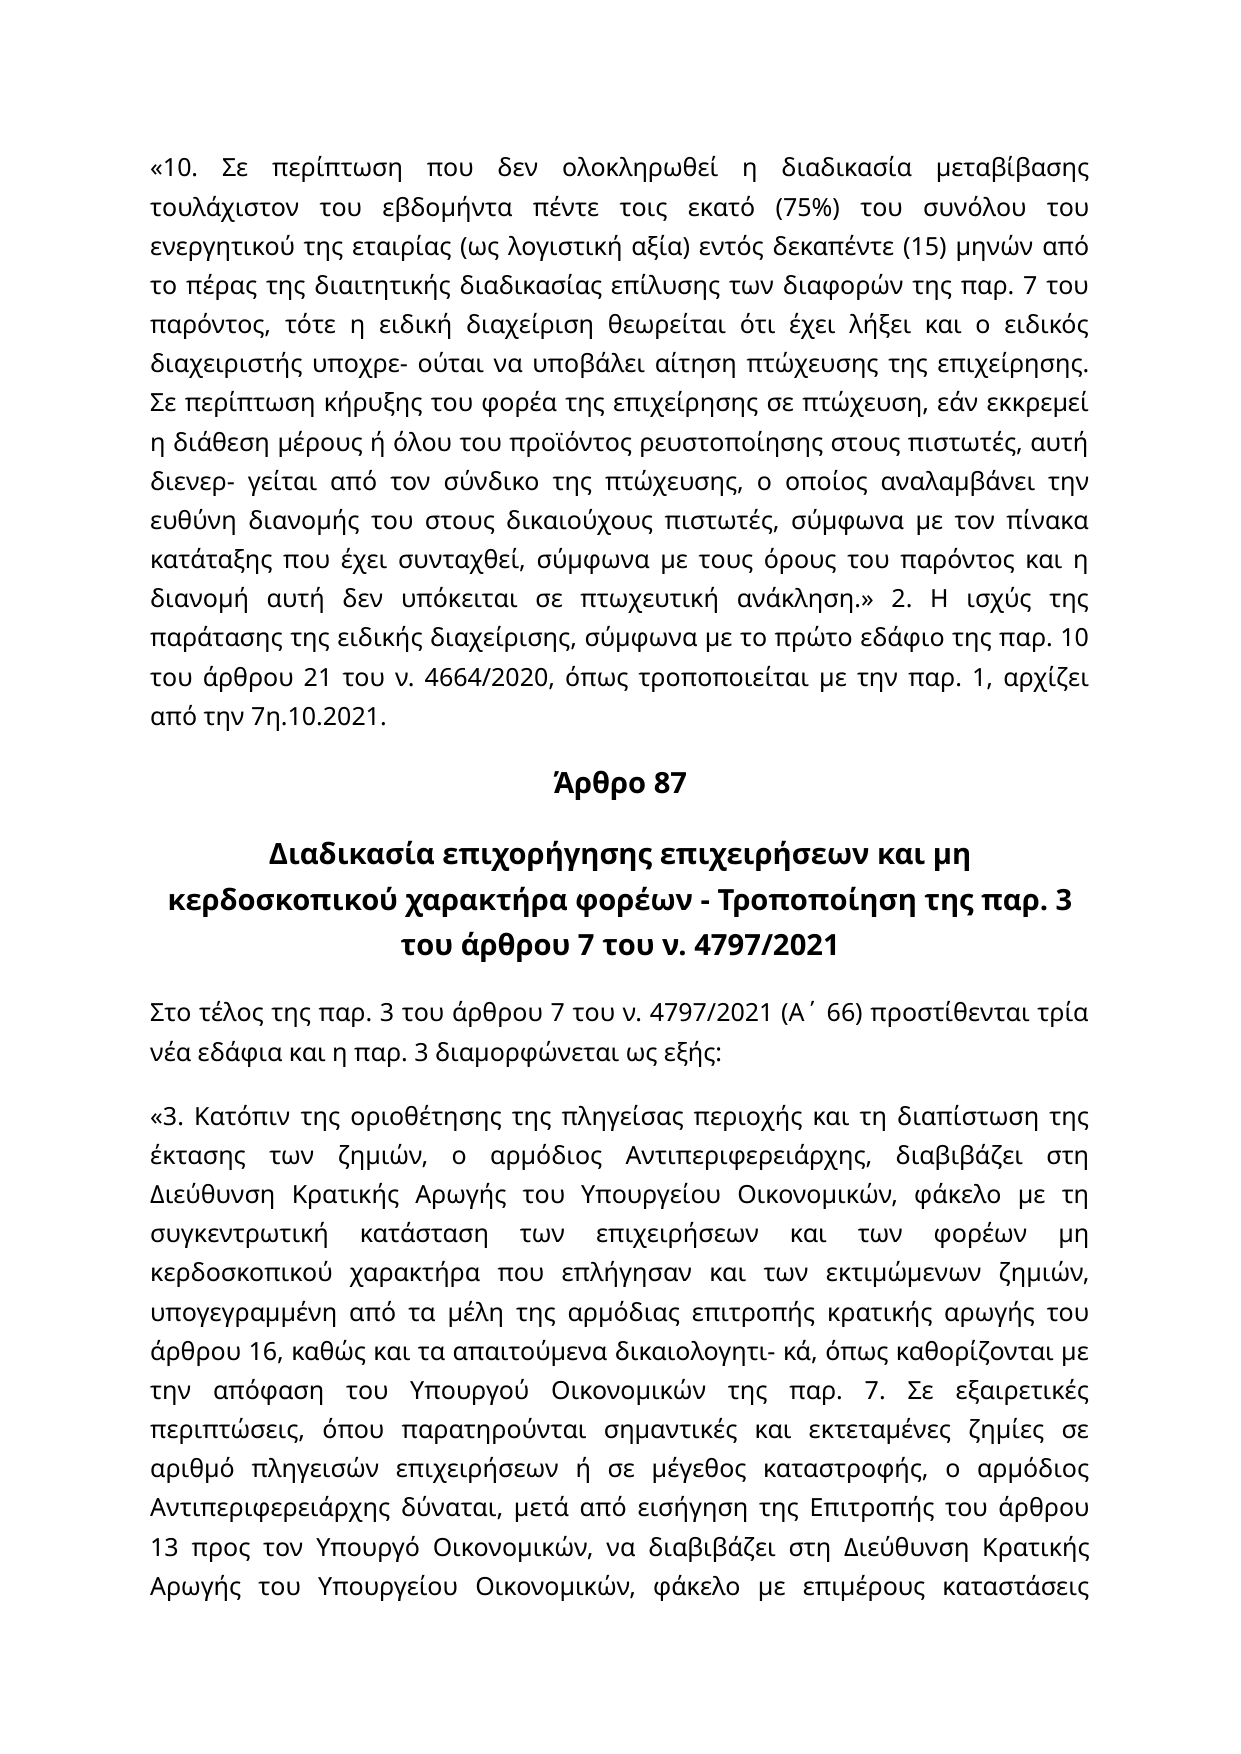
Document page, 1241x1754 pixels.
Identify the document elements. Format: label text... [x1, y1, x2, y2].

text «3. Κατόπιν της οριοθέτησης της πληγείσας περιοχής και τη διαπίστωση της έκτασης των ζημιών, ο αρμόδιος Αντιπεριφερειάρχης, διαβιβάζει στη Διεύθυνση Κρατικής Αρωγής του Υπουργείου Οικονομικών, φάκελο με τη συγκεντρωτική κατάσταση των επιχειρήσεων και των φορέων μη κερδοσκοπικού χαρακτήρα που επλήγησαν και των εκτιμώμενων ζημιών, υπογεγραμμένη από τα μέλη της αρμόδιας επιτροπής κρατικής αρωγής του άρθρου 16, καθώς και τα απαιτούμενα δικαιολογητι- κά, όπως καθορίζονται με την απόφαση του Υπουργού Οικονομικών της παρ. 7. Σε εξαιρετικές περιπτώσεις, όπου παρατηρούνται σημαντικές και εκτεταμένες ζημίες σε αριθμό πληγεισών επιχειρήσεων ή σε μέγεθος καταστροφής, ο αρμόδιος Αντιπεριφερειάρχης δύναται, μετά από εισήγηση της Επιτροπής του άρθρου 13 προς τον Υπουργό Οικονομικών, να διαβιβάζει στη Διεύθυνση Κρατικής Αρωγής του Υπουργείου Οικονομικών, φάκελο με επιμέρους καταστάσεις [150, 1098, 1090, 1602]
text Στο τέλος της παρ. 3 του άρθρου 7 του ν. 4797/2021 (Α΄ 66) προστίθενται τρία νέα εδάφια και η παρ. 3 διαμορφώνεται ως εξής: [150, 995, 1090, 1068]
text «10. Σε περίπτωση που δεν ολοκληρωθεί η διαδικασία μεταβίβασης τουλάχιστον του εβδομήντα πέντε τοις εκατό (75%) του συνόλου του ενεργητικού της εταιρίας (ως λογιστική αξία) εντός δεκαπέντε (15) μηνών από το πέρας της διαιτητικής διαδικασίας επίλυσης των διαφορών της παρ. 7 του παρόντος, τότε η ειδική διαχείριση θεωρείται ότι έχει λήξει και ο ειδικός διαχειριστής υποχρε- ούται να υποβάλει αίτηση πτώχευσης της επιχείρησης. Σε περίπτωση κήρυξης του φορέα της επιχείρησης σε πτώχευση, εάν εκκρεμεί η διάθεση μέρους ή όλου του προϊόντος ρευστοποίησης στους πιστωτές, αυτή διενερ- γείται από τον σύνδικο της πτώχευσης, ο οποίος αναλαμβάνει την ευθύνη διανομής του στους δικαιούχους πιστωτές, σύμφωνα με τον πίνακα κατάταξης που έχει συνταχθεί, σύμφωνα με τους όρους του παρόντος και η διανομή αυτή δεν υπόκειται σε πτωχευτική ανάκληση.» 2. Η ισχύς της παράτασης της ειδικής διαχείρισης, σύμφωνα με το πρώτο εδάφιο της παρ. 10 του άρθρου 21 του ν. 4664/2020, όπως τροποποιείται με την παρ. 1, αρχίζει από την 7η.10.2021. [150, 150, 1090, 732]
subtitle Άρθρο 87 [150, 762, 1090, 802]
subtitle Διαδικασία επιχορήγησης επιχειρήσεων και μη κερδοσκοπικού χαρακτήρα φορέων - Τροποποίηση της παρ. 3 του άρθρου 7 του ν. 4797/2021 [150, 833, 1090, 964]
